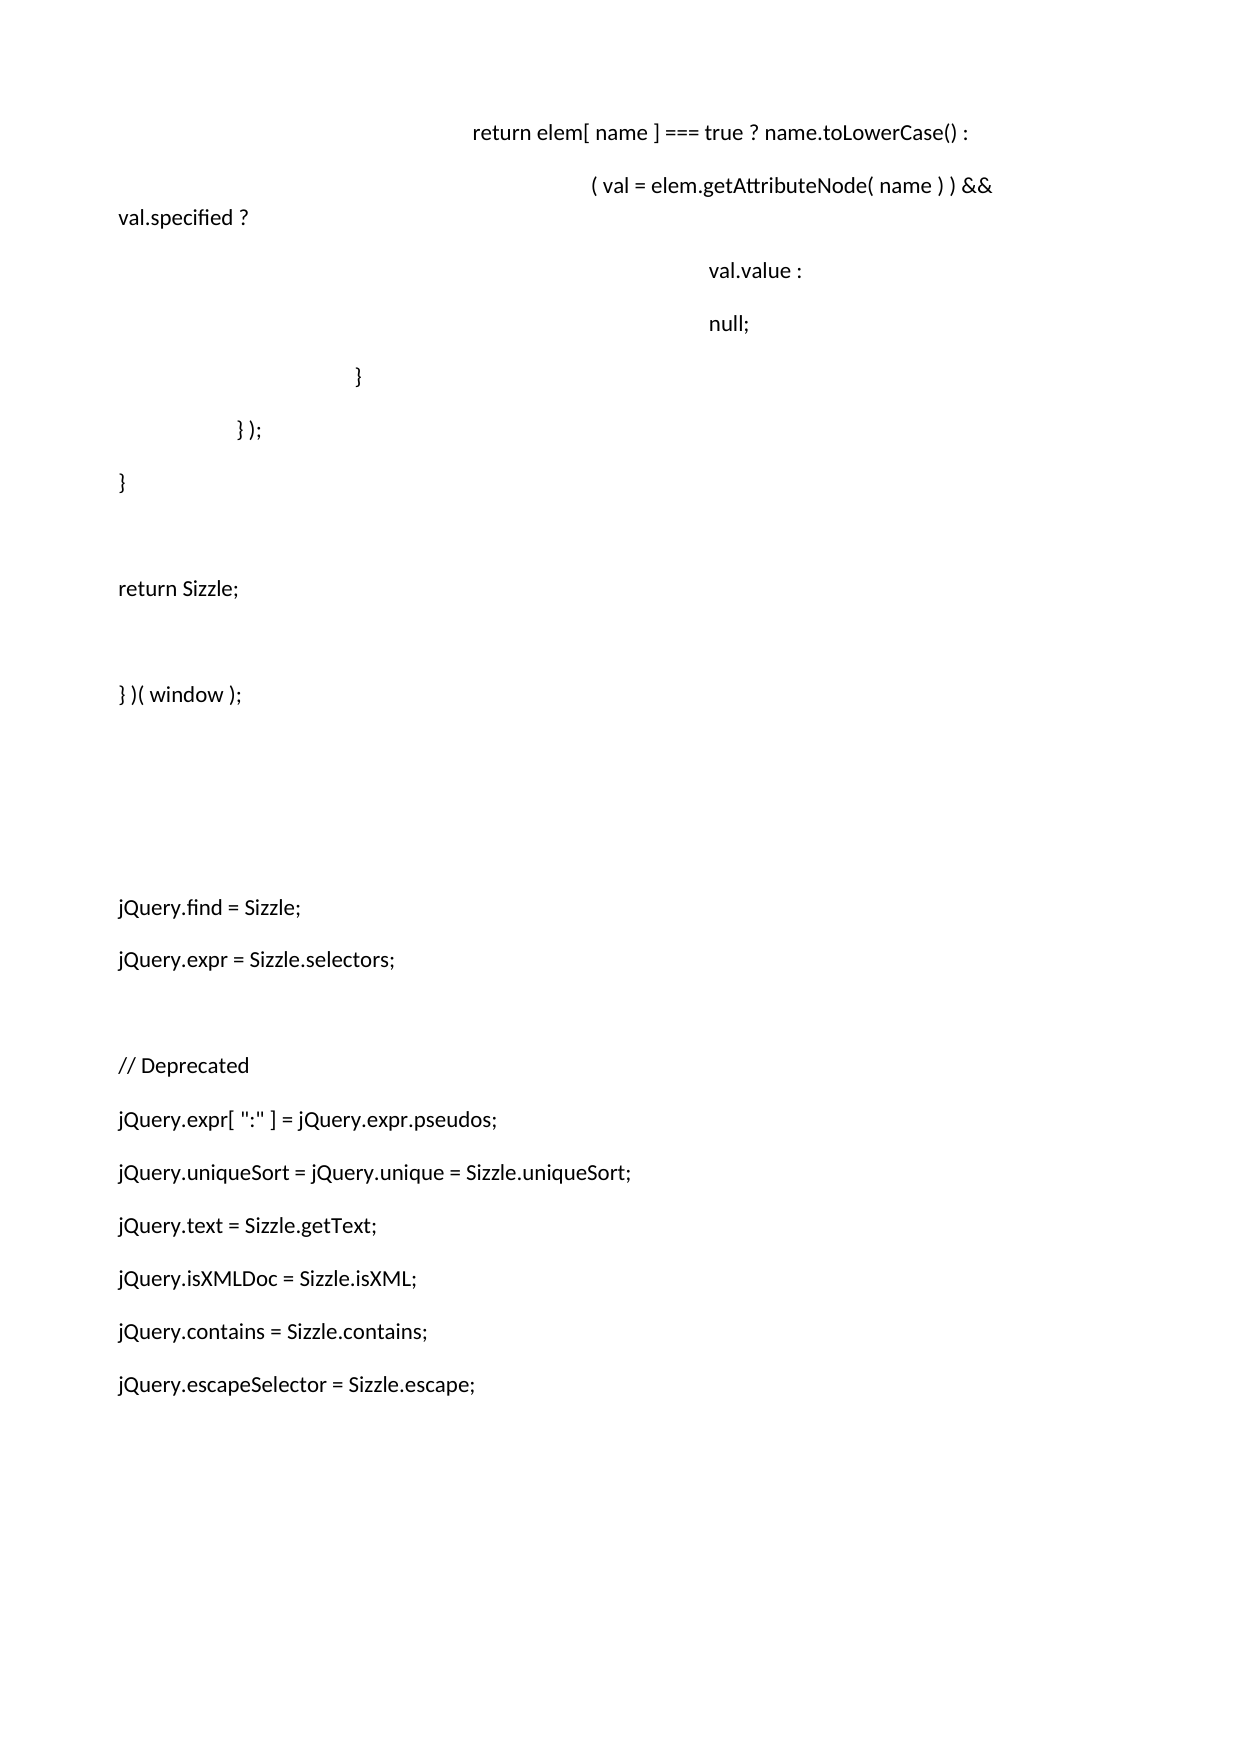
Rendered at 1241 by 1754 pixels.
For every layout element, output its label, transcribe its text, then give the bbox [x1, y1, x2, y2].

text } ); [118, 415, 1122, 443]
text jQuery.escapeSelector = Sizzle.escape; [118, 1370, 1122, 1398]
text jQuery.uniqueSort = jQuery.unique = Sizzle.uniqueSort; [118, 1158, 1122, 1186]
text } [118, 362, 1122, 390]
text return Sizzle; [118, 574, 1122, 602]
text jQuery.find = Sizzle; [118, 893, 1122, 921]
text jQuery.expr = Sizzle.selectors; [118, 946, 1122, 974]
text null; [118, 309, 1122, 337]
text ( val = elem.getAttributeNode( name ) ) && val.specified ? [118, 171, 1122, 231]
text val.value : [118, 256, 1122, 284]
text // Deprecated [118, 1052, 1122, 1080]
text return elem[ name ] === true ? name.toLowerCase() : [118, 118, 1122, 146]
text jQuery.text = Sizzle.getText; [118, 1211, 1122, 1239]
text jQuery.isXMLDoc = Sizzle.isXML; [118, 1264, 1122, 1292]
text jQuery.expr[ ":" ] = jQuery.expr.pseudos; [118, 1105, 1122, 1133]
text } [118, 468, 1122, 496]
text jQuery.contains = Sizzle.contains; [118, 1317, 1122, 1345]
text } )( window ); [118, 681, 1122, 708]
